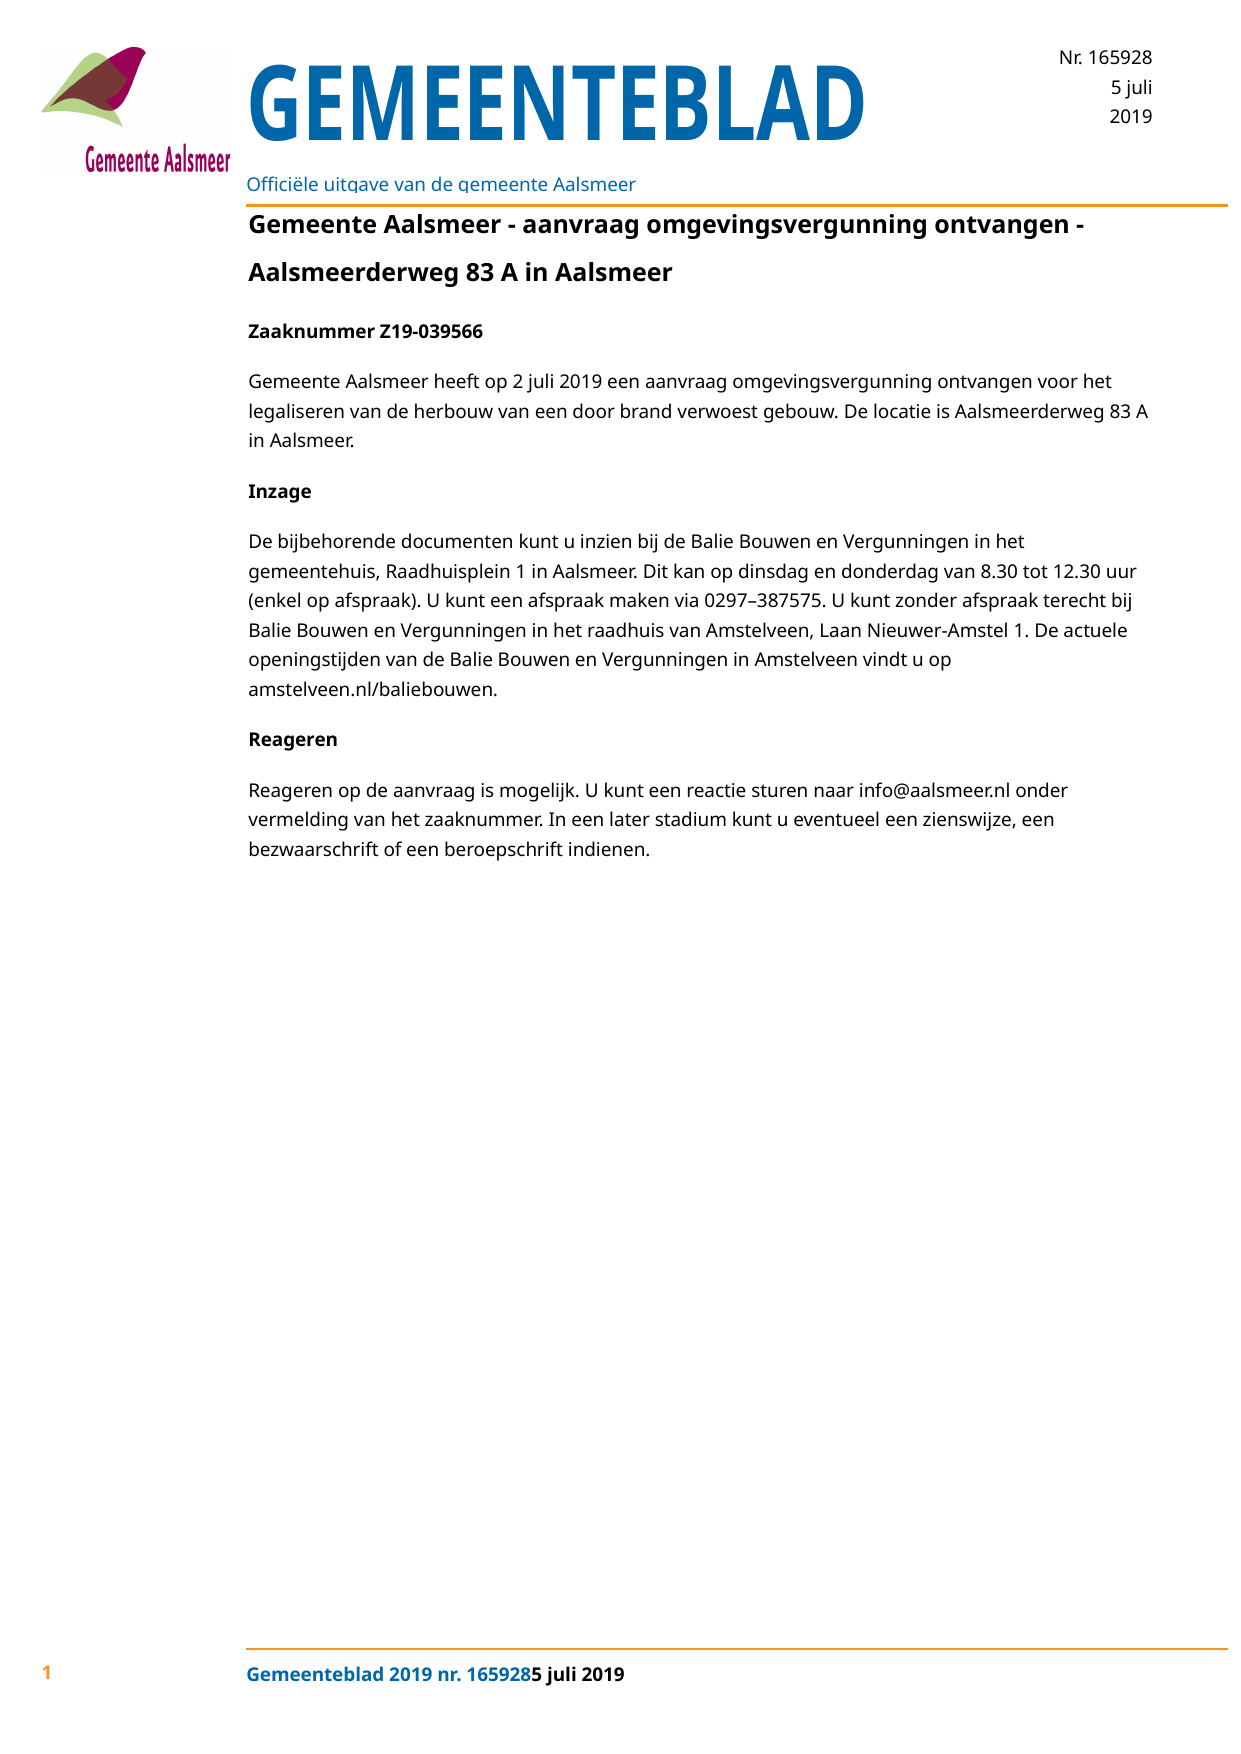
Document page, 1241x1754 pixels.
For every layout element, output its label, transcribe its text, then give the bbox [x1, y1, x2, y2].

picture [41, 47, 231, 172]
text Reageren op de aanvraag is mogelijk. U kunt een reactie sturen naar info@aalsmeer.nl onder vermelding van het zaaknummer. In een later stadium kunt u eventueel een zienswijze, een bezwaarschrift of een beroepschrift indienen. [248, 777, 1152, 862]
text Reageren [248, 727, 1152, 752]
text Zaaknummer Z19-039566 [248, 318, 1152, 344]
text Gemeente Aalsmeer heeft op 2 juli 2019 een aanvraag omgevingsvergunning ontvangen voor het legaliseren van de herbouw van een door brand verwoest gebouw. De locatie is Aalsmeerderweg 83 A in Aalsmeer. [248, 368, 1152, 453]
text Inzage [248, 478, 1152, 504]
text De bijbehorende documenten kunt u inzien bij de Balie Bouwen en Vergunningen in het gemeentehuis, Raadhuisplein 1 in Aalsmeer. Dit kan op dinsdag en donderdag van 8.30 tot 12.30 uur (enkel op afspraak). U kunt een afspraak maken via 0297–387575. U kunt zonder afspraak terecht bij Balie Bouwen en Vergunningen in het raadhuis van Amstelveen, Laan Nieuwer-Amstel 1. De actuele openingstijden van de Balie Bouwen en Vergunningen in Amstelveen vindt u op amstelveen.nl/baliebouwen. [248, 528, 1152, 702]
text Gemeente Aalsmeer - aanvraag omgevingsvergunning ontvangen - Aalsmeerderweg 83 A in Aalsmeer [248, 207, 1152, 288]
